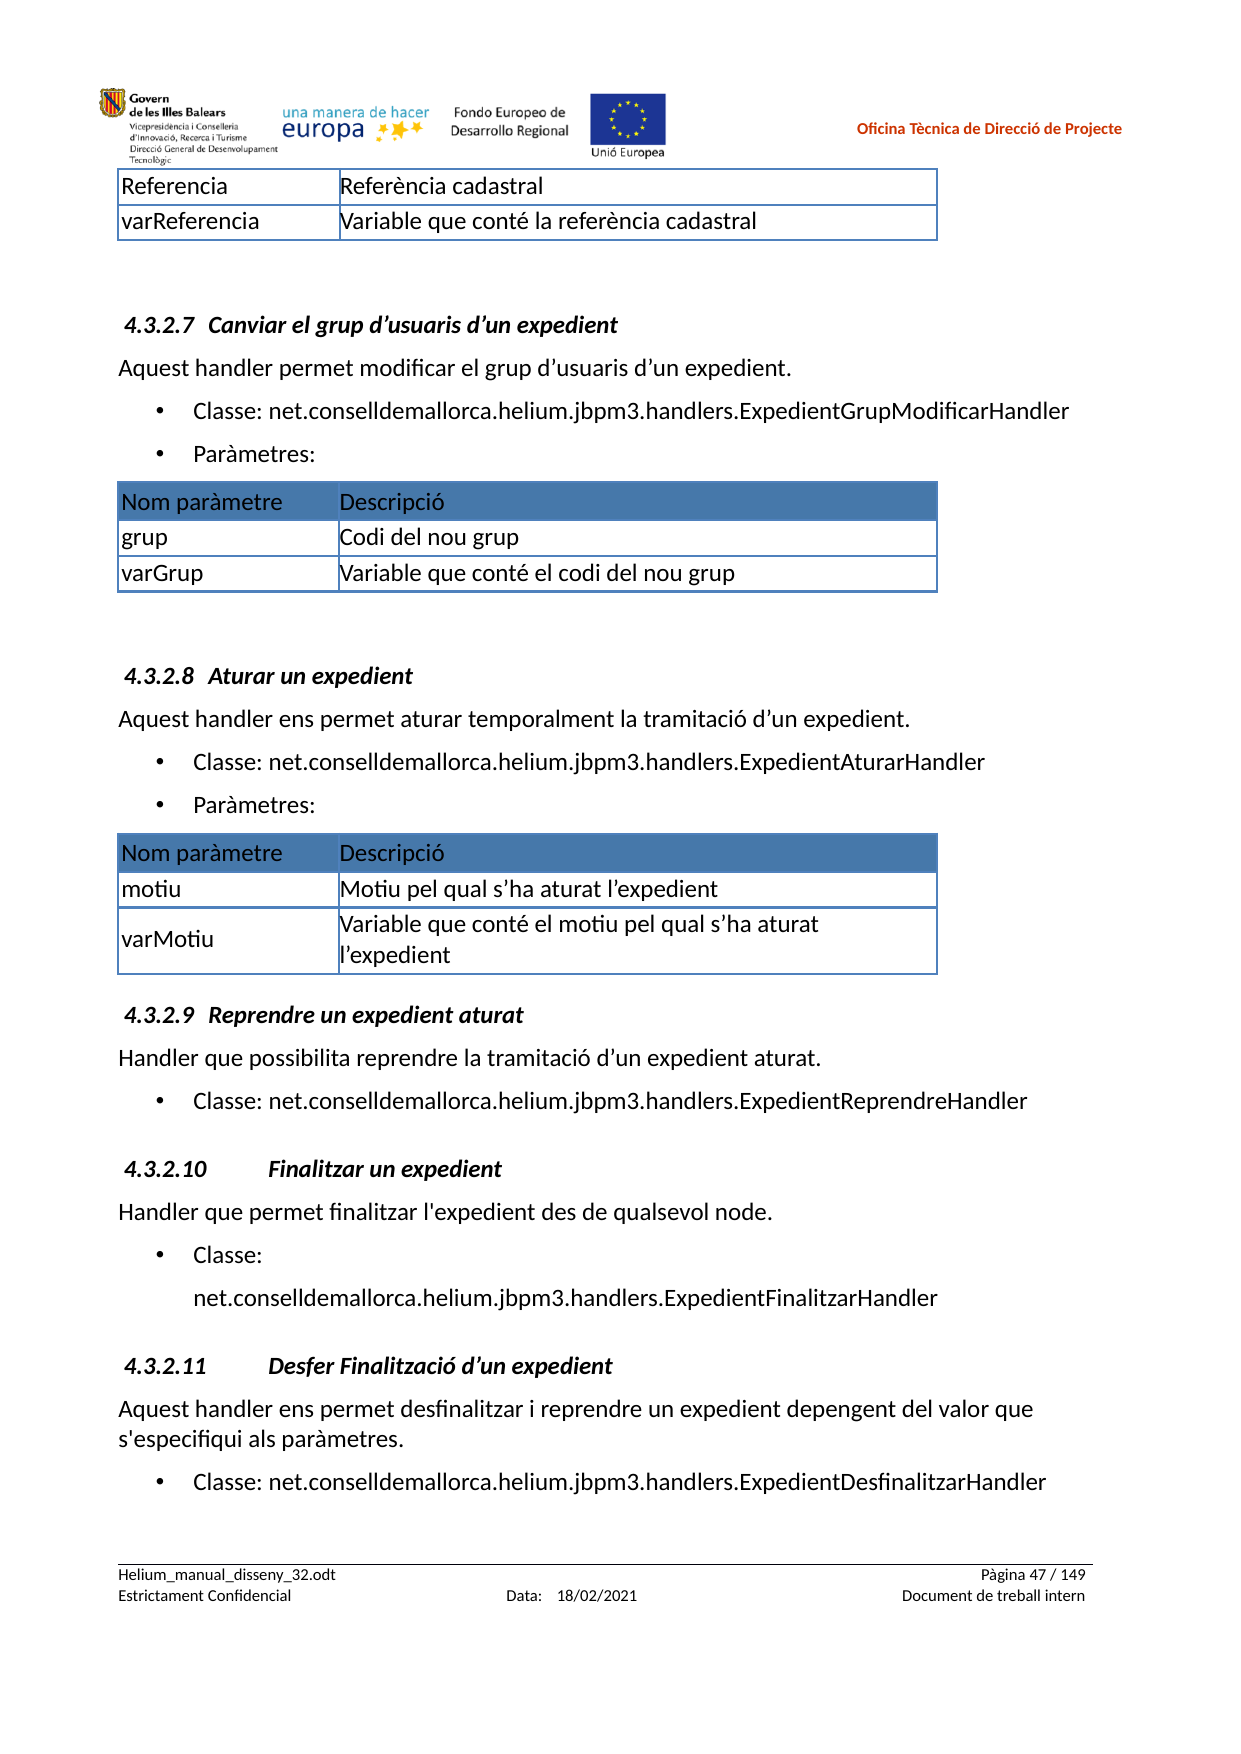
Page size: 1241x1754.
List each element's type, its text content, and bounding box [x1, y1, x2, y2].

table_header Nom paràmetre [119, 483, 338, 519]
table_cell Referència cadastral [341, 170, 936, 203]
table_cell Motiu pel qual s’ha aturat l’expedient [340, 873, 936, 906]
subtitle Reprendre un expedient aturat [118, 999, 1122, 1030]
table_header Descripció [340, 483, 936, 519]
list Paràmetres: [156, 789, 1122, 820]
list Classe: net.conselldemallorca.helium.jbpm3.handlers.ExpedientGrupModificarHandler [156, 395, 1122, 425]
list net.conselldemallorca.helium.jbpm3.handlers.ExpedientFinalitzarHandler [156, 1282, 1122, 1313]
list Classe: net.conselldemallorca.helium.jbpm3.handlers.ExpedientDesfinalitzarHandler [156, 1467, 1122, 1497]
table_cell varReferencia [119, 206, 339, 239]
table_cell Variable que conté el codi del nou grup [340, 557, 936, 590]
subtitle Finalitzar un expedient [118, 1153, 1122, 1184]
text Handler que possibilita reprendre la tramitació d’un expedient aturat. [118, 1042, 1122, 1073]
table_cell grup [119, 521, 338, 555]
subtitle Canviar el grup d’usuaris d’un expedient [118, 309, 1122, 339]
list Classe: net.conselldemallorca.helium.jbpm3.handlers.ExpedientReprendreHandler [156, 1085, 1122, 1116]
text Aquest handler ens permet desfinalitzar i reprendre un expedient depengent del valor que s'especifiqui als paràmetres. [118, 1393, 1122, 1454]
table_cell varMotiu [119, 909, 338, 972]
list Paràmetres: [156, 438, 1122, 468]
table_cell Variable que conté la referència cadastral [341, 206, 936, 239]
table_header Descripció [340, 835, 936, 871]
table_cell Variable que conté el motiu pel qual s’ha aturat l’expedient [340, 909, 936, 972]
table_cell motiu [119, 873, 338, 906]
subtitle Aturar un expedient [118, 661, 1122, 691]
table_cell Codi del nou grup [340, 521, 936, 555]
text Aquest handler ens permet aturar temporalment la tramitació d’un expedient. [118, 703, 1122, 734]
table_header Nom paràmetre [119, 835, 338, 871]
list Classe: [156, 1239, 1122, 1270]
subtitle Desfer Finalització d’un expedient [118, 1350, 1122, 1381]
picture [99, 87, 668, 166]
text Handler que permet finalitzar l'expedient des de qualsevol node. [118, 1196, 1122, 1227]
text Aquest handler permet modificar el grup d’usuaris d’un expedient. [118, 352, 1122, 382]
list Classe: net.conselldemallorca.helium.jbpm3.handlers.ExpedientAturarHandler [156, 746, 1122, 777]
table_cell varGrup [119, 557, 338, 590]
table_cell Referencia [119, 170, 339, 203]
